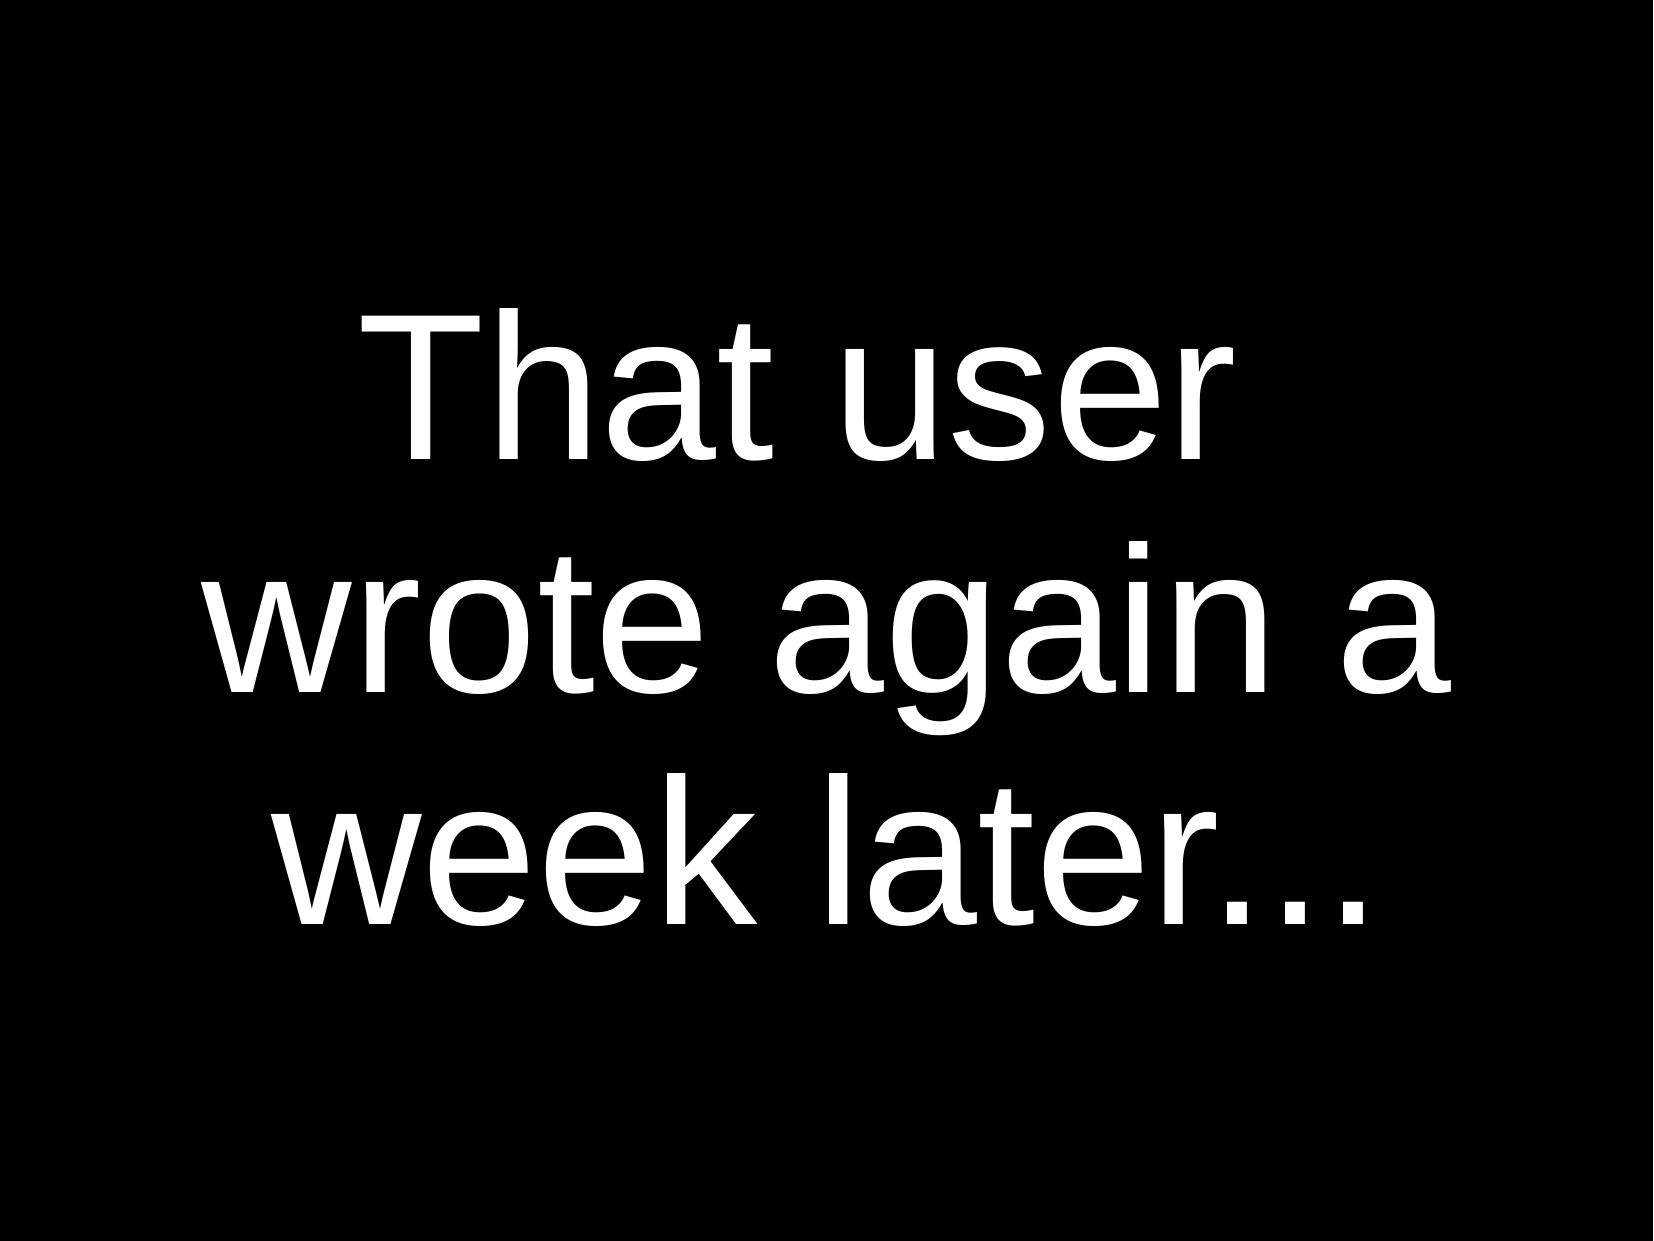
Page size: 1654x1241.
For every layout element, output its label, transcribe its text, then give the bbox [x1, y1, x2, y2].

title That user wrote again a week later... [82, 101, 1571, 1140]
